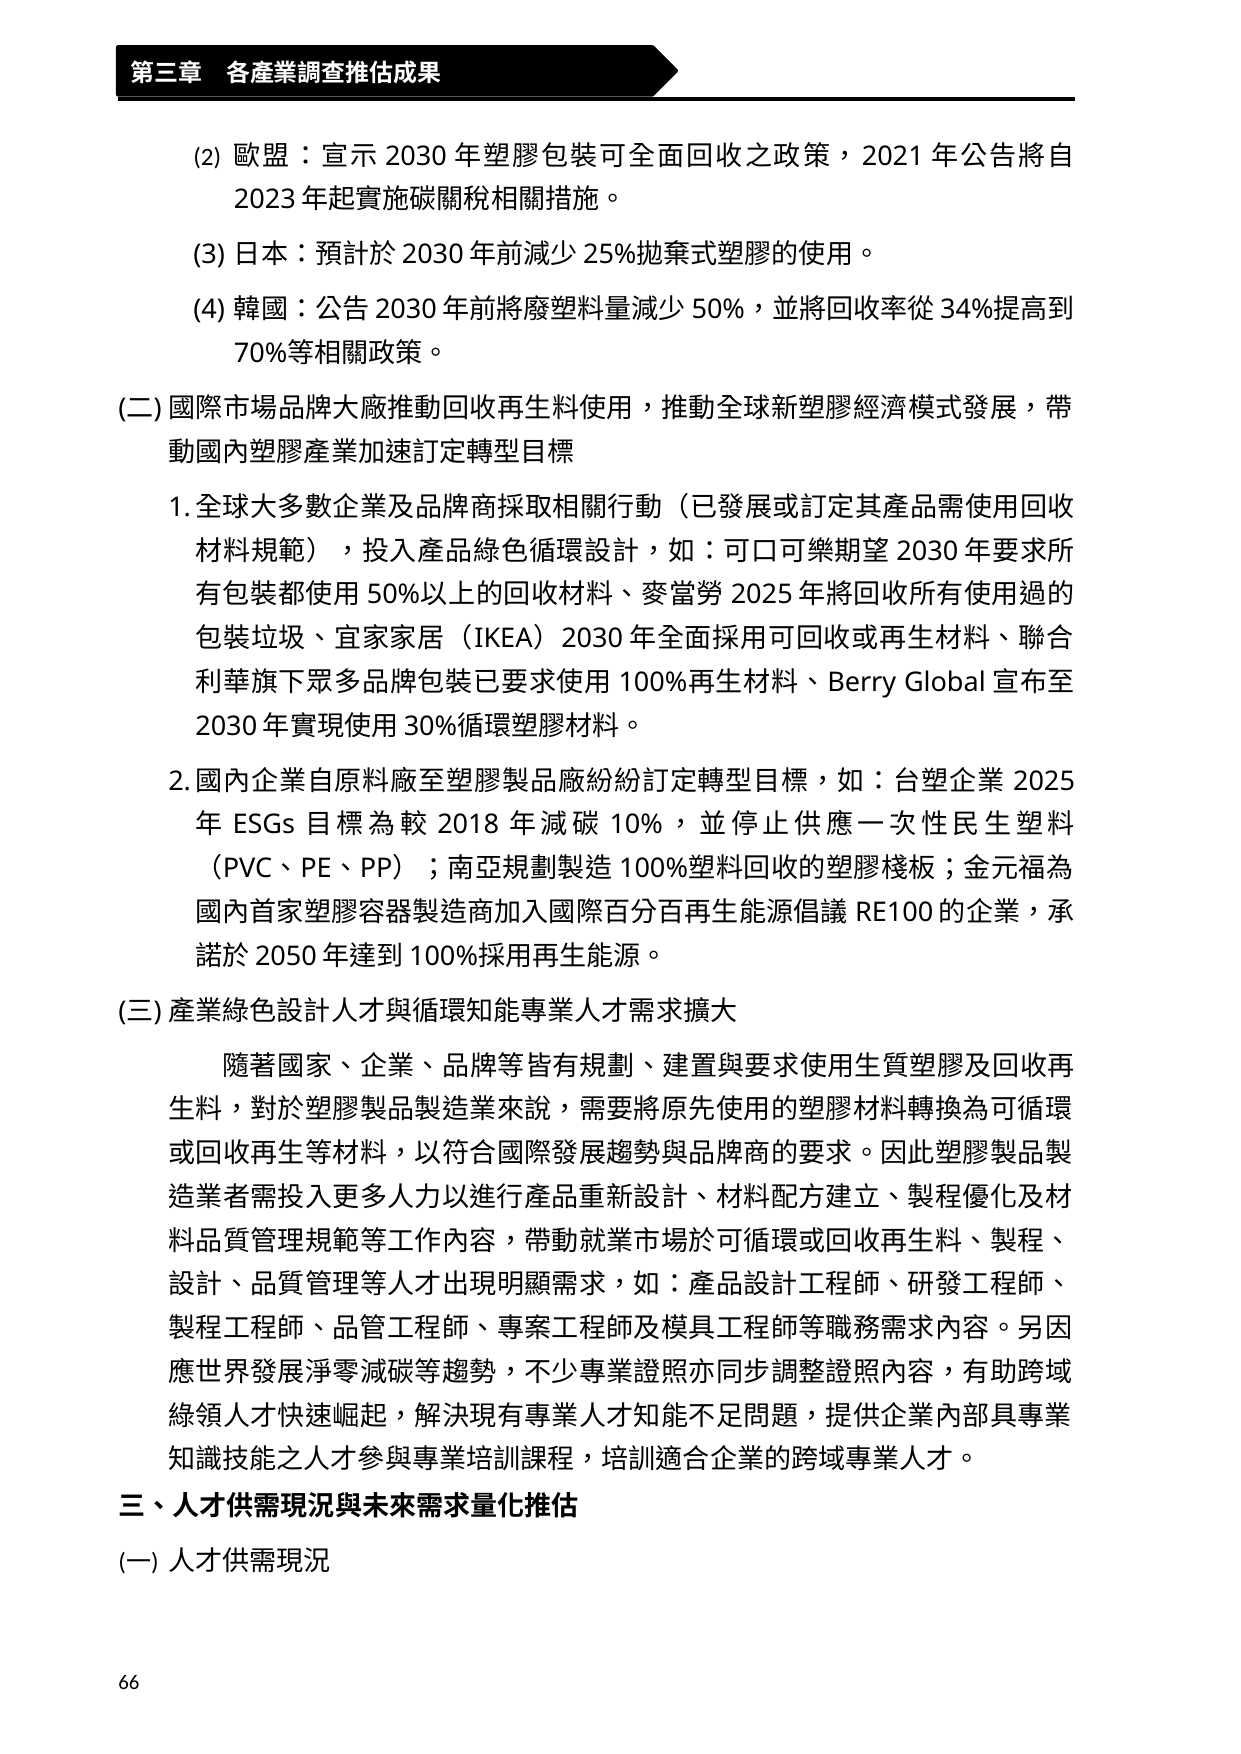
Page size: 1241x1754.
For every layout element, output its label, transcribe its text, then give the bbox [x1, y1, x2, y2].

list 產業綠色設計人才與循環知能專業人才需求擴大 [118, 985, 1075, 1029]
list 歐盟：宣示2030年塑膠包裝可全面回收之政策，2021年公告將自2023年起實施碳關稅相關措施。 [193, 130, 1075, 217]
list 隨著國家、企業、品牌等皆有規劃、建置與要求使用生質塑膠及回收再生料，對於塑膠製品製造業來說，需要將原先使用的塑膠材料轉換為可循環或回收再生等材料，以符合國際發展趨勢與品牌商的要求。因此塑膠製品製造業者需投入更多人力以進行產品重新設計、材料配方建立、製程優化及材料品質管理規範等工作內容，帶動就業市場於可循環或回收再生料、製程、設計、品質管理等人才出現明顯需求，如：產品設計工程師、研發工程師、製程工程師、品管工程師、專案工程師及模具工程師等職務需求內容。另因應世界發展淨零減碳等趨勢，不少專業證照亦同步調整證照內容，有助跨域綠領人才快速崛起，解決現有專業人才知能不足問題，提供企業內部具專業知識技能之人才參與專業培訓課程，培訓適合企業的跨域專業人才。 [168, 1040, 1075, 1477]
list 國內企業自原料廠至塑膠製品廠紛紛訂定轉型目標，如：台塑企業2025年ESGs目標為較2018年減碳10%，並停止供應一次性民生塑料（PVC、PE、PP）；南亞規劃製造100%塑料回收的塑膠棧板；金元福為國內首家塑膠容器製造商加入國際百分百再生能源倡議RE100的企業，承諾於2050年達到100%採用再生能源。 [168, 755, 1075, 974]
text 三、人才供需現況與未來需求量化推估 [118, 1481, 1075, 1524]
list 日本：預計於2030年前減少25%拋棄式塑膠的使用。 [193, 229, 1075, 272]
list 人才供需現況 [118, 1536, 1075, 1579]
list 韓國：公告2030年前將廢塑料量減少50%，並將回收率從34%提高到70%等相關政策。 [193, 284, 1075, 371]
list 全球大多數企業及品牌商採取相關行動（已發展或訂定其產品需使用回收材料規範），投入產品綠色循環設計，如：可口可樂期望2030年要求所有包裝都使用50%以上的回收材料、麥當勞2025年將回收所有使用過的包裝垃圾、宜家家居（IKEA）2030年全面採用可回收或再生材料、聯合利華旗下眾多品牌包裝已要求使用100%再生材料、Berry Global宣布至2030年實現使用30%循環塑膠材料。 [168, 481, 1075, 744]
list 國際市場品牌大廠推動回收再生料使用，推動全球新塑膠經濟模式發展，帶動國內塑膠產業加速訂定轉型目標 [118, 382, 1075, 470]
